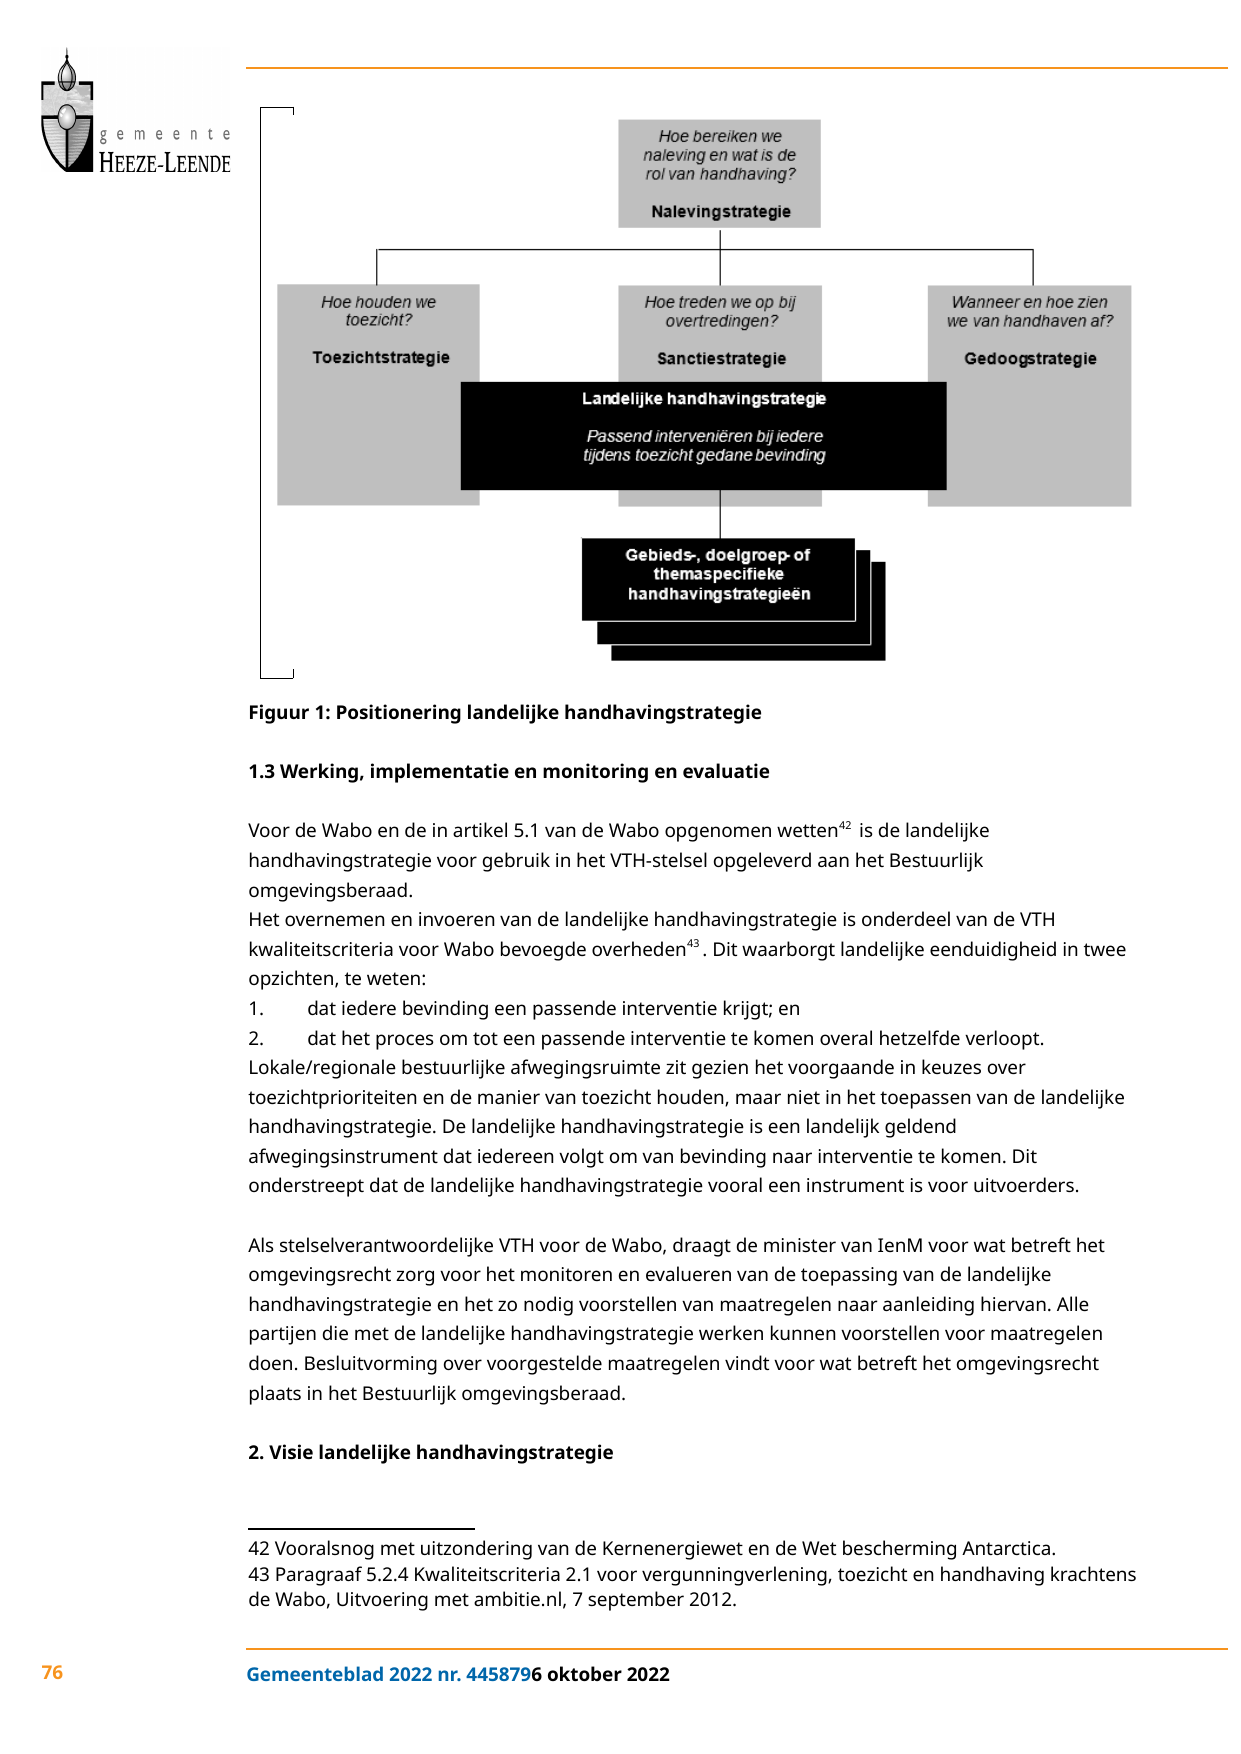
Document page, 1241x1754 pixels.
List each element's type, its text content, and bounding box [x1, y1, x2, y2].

text Als stelselverantwoordelijke VTH voor de Wabo, draagt de minister van IenM voor wat betreft het omgevingsrecht zorg voor het monitoren en evalueren van de toepassing van de landelijke handhavingstrategie en het zo nodig voorstellen van maatregelen naar aanleiding hiervan. Alle partijen die met de landelijke handhavingstrategie werken kunnen voorstellen voor maatregelen doen. Besluitvorming over voorgestelde maatregelen vindt voor wat betreft het omgevingsrecht plaats in het Bestuurlijk omgevingsberaad. [248, 1232, 1152, 1405]
list dat het proces om tot een passende interventie te komen overal hetzelfde verloopt. [248, 1025, 1152, 1050]
text Paragraaf 5.2.4 Kwaliteitscriteria 2.1 voor vergunningverlening, toezicht en handhaving krachtens de Wabo, Uitvoering met ambitie.nl, 7 september 2012. [248, 1561, 1152, 1612]
list dat iedere bevinding een passende interventie krijgt; en [248, 995, 1152, 1021]
text 2. Visie landelijke handhavingstrategie [248, 1439, 1152, 1464]
picture [268, 115, 1155, 669]
text Lokale/regionale bestuurlijke afwegingsruimte zit gezien het voorgaande in keuzes over toezichtprioriteiten en de manier van toezicht houden, maar niet in het toepassen van de landelijke handhavingstrategie. De landelijke handhavingstrategie is een landelijk geldend afwegingsinstrument dat iedereen volgt om van bevinding naar interventie te komen. Dit onderstreept dat de landelijke handhavingstrategie vooral een instrument is voor uitvoerders. [248, 1054, 1152, 1198]
text Voor de Wabo en de in artikel 5.1 van de Wabo opgenomen wetten is de landelijke handhavingstrategie voor gebruik in het VTH-stelsel opgeleverd aan het Bestuurlijk omgevingsberaad. [248, 818, 1152, 902]
text Vooralsnog met uitzondering van de Kernenergiewet en de Wet bescherming Antarctica. [248, 1535, 1152, 1561]
text 1.3 Werking, implementatie en monitoring en evaluatie [248, 758, 1152, 784]
picture [41, 47, 231, 172]
text Het overnemen en invoeren van de landelijke handhavingstrategie is onderdeel van de VTH kwaliteitscriteria voor Wabo bevoegde overheden. Dit waarborgt landelijke eenduidigheid in twee opzichten, te weten: [248, 906, 1152, 991]
text Figuur 1: Positionering landelijke handhavingstrategie [248, 699, 1152, 725]
